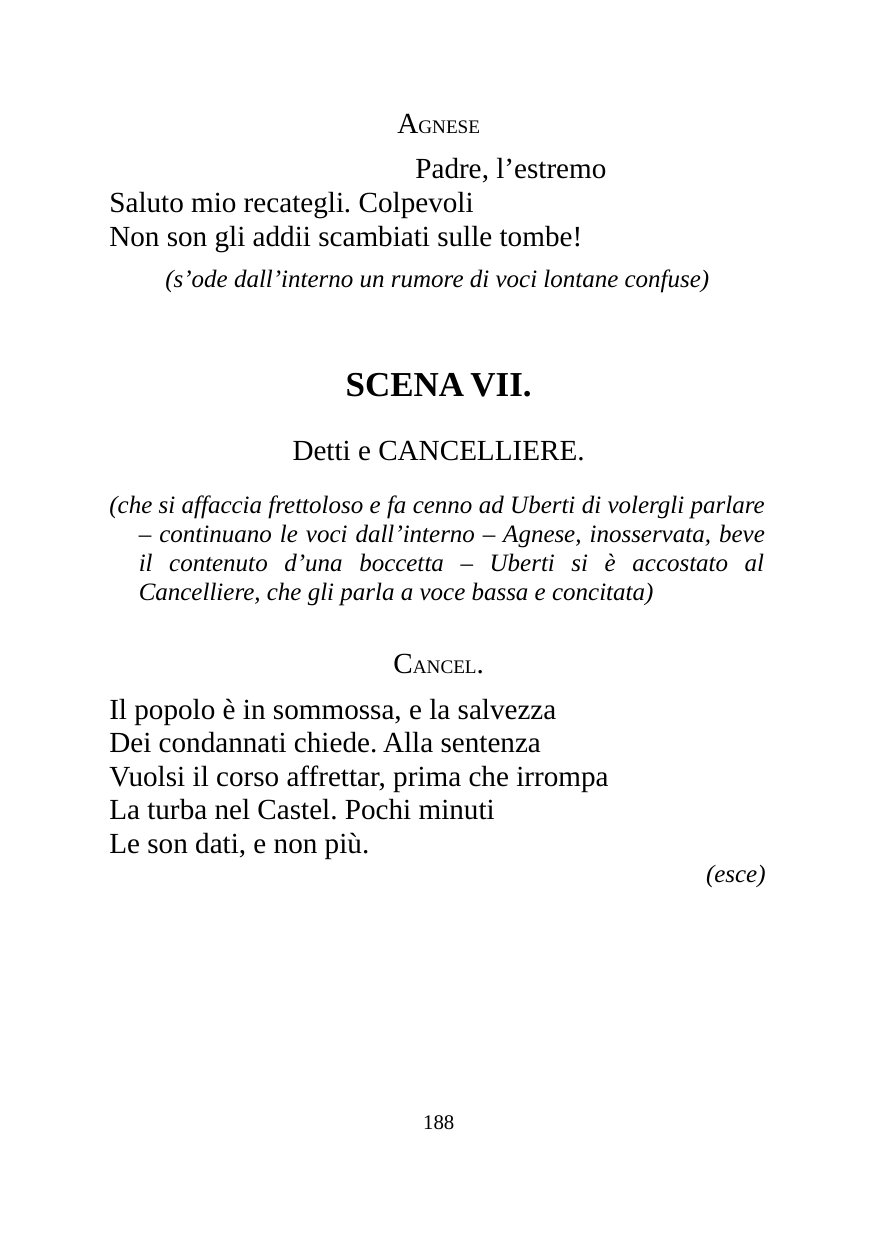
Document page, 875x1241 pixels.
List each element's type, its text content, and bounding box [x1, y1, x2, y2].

text Saluto mio recategli. Colpevoli [109, 185, 768, 219]
text Il popolo è in sommossa, e la salvezza [109, 692, 768, 725]
text (s’ode dall’interno un rumore di voci lontane confuse) [109, 264, 768, 293]
text (esce) [404, 859, 768, 888]
text Cancel. [109, 647, 768, 680]
subtitle SCENA VII. [109, 363, 768, 404]
text Agnese [109, 106, 768, 140]
text La turba nel Castel. Pochi minuti [109, 792, 768, 826]
text Dei condannati chiede. Alla sentenza [109, 725, 768, 759]
text Detti e CANCELLIERE. [109, 433, 768, 467]
text Non son gli addii scambiati sulle tombe! [109, 219, 768, 252]
text Le son dati, e non più. [109, 826, 768, 859]
text (che si affaccia frettoloso e fa cenno ad Uberti di volergli parlare – continuano le voci dall’interno – Agnese, inosservata, beve il contenuto d’una boccetta – Uberti si è accostato al Cancelliere, che gli parla a voce bassa e concitata) [109, 490, 768, 605]
text Padre, l’estremo [415, 152, 768, 185]
text Vuolsi il corso affrettar, prima che irrompa [109, 759, 768, 792]
